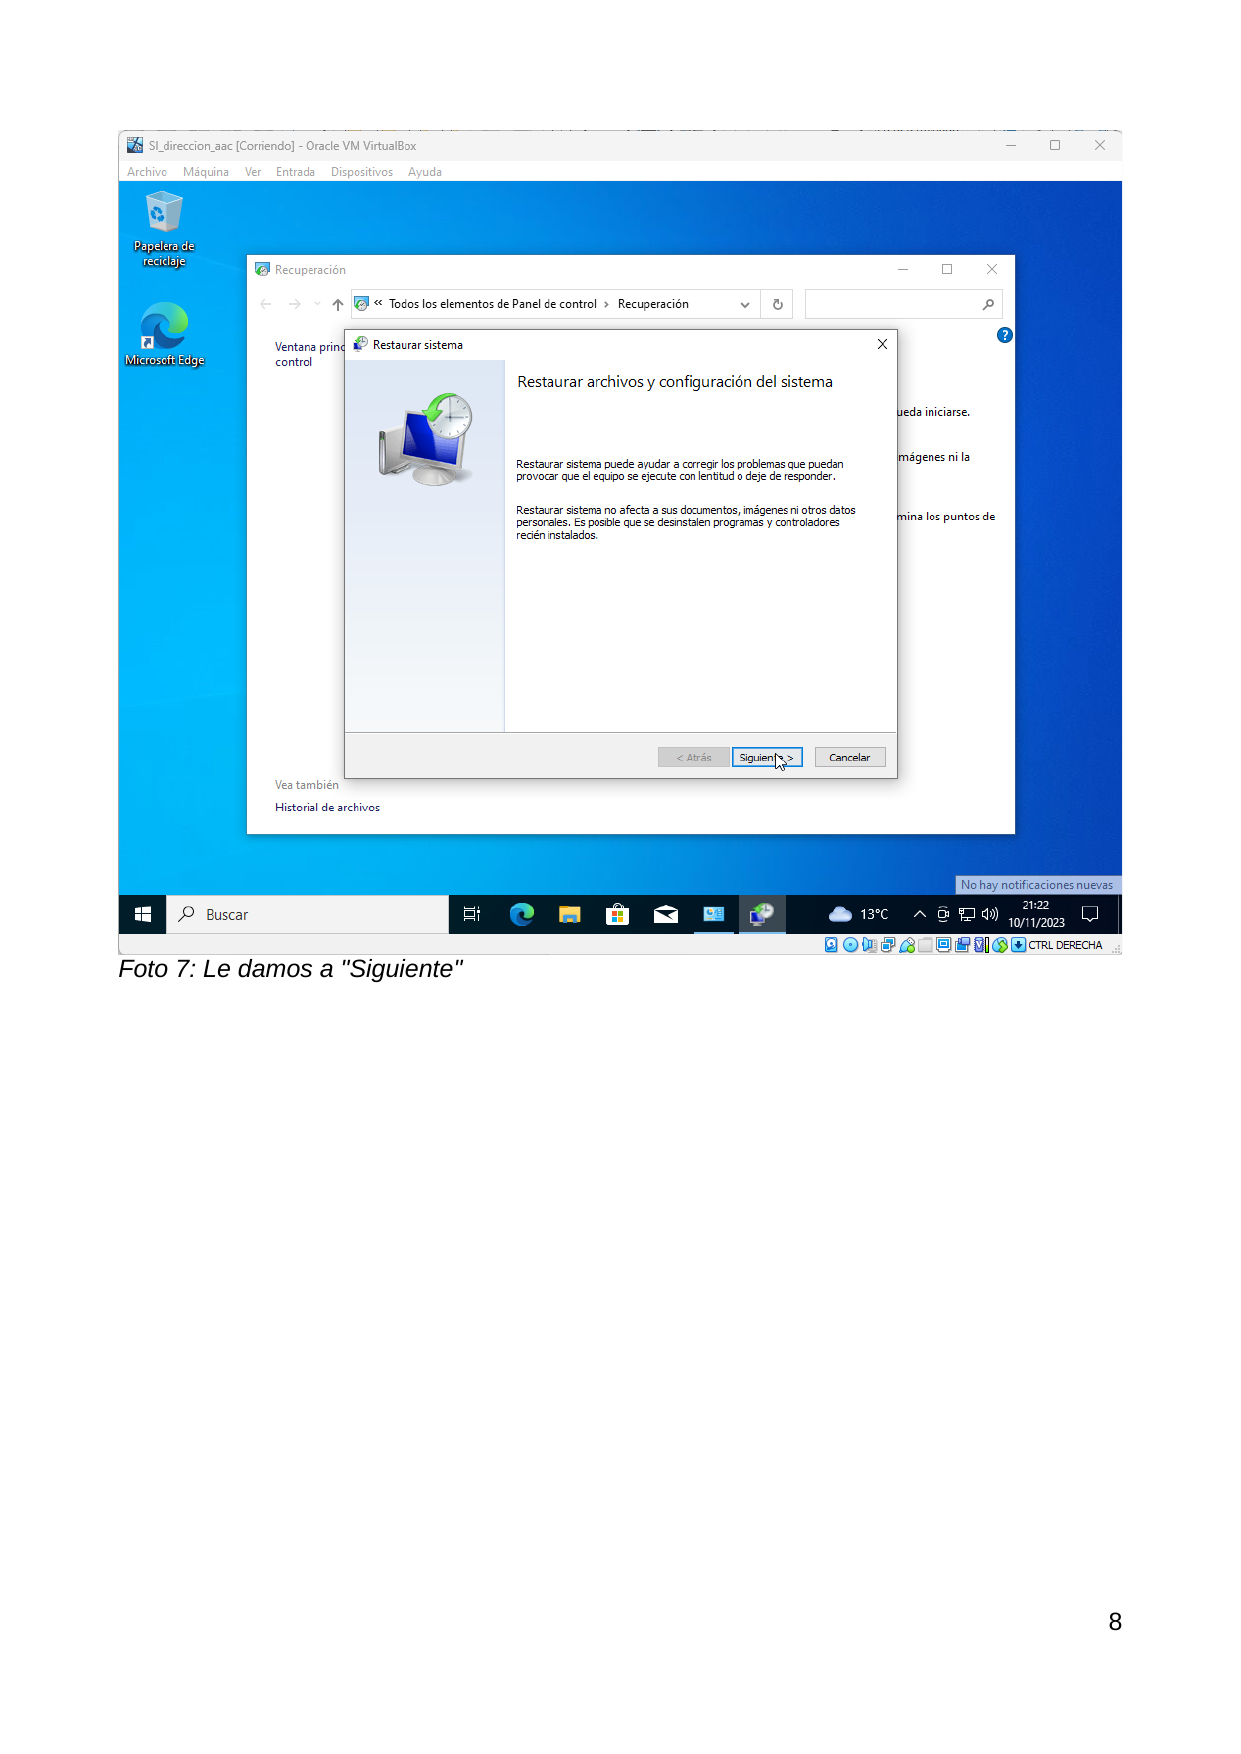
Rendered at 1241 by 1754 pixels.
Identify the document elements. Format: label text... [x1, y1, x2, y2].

picture [166, 357, 173, 363]
picture [143, 245, 152, 252]
picture [185, 356, 201, 365]
picture [182, 242, 191, 249]
picture [142, 303, 187, 348]
text Foto 7: Le damos a "Siguiente" [118, 955, 1122, 983]
picture [147, 192, 182, 231]
picture [118, 130, 1123, 955]
picture [126, 356, 141, 363]
picture [168, 257, 182, 266]
